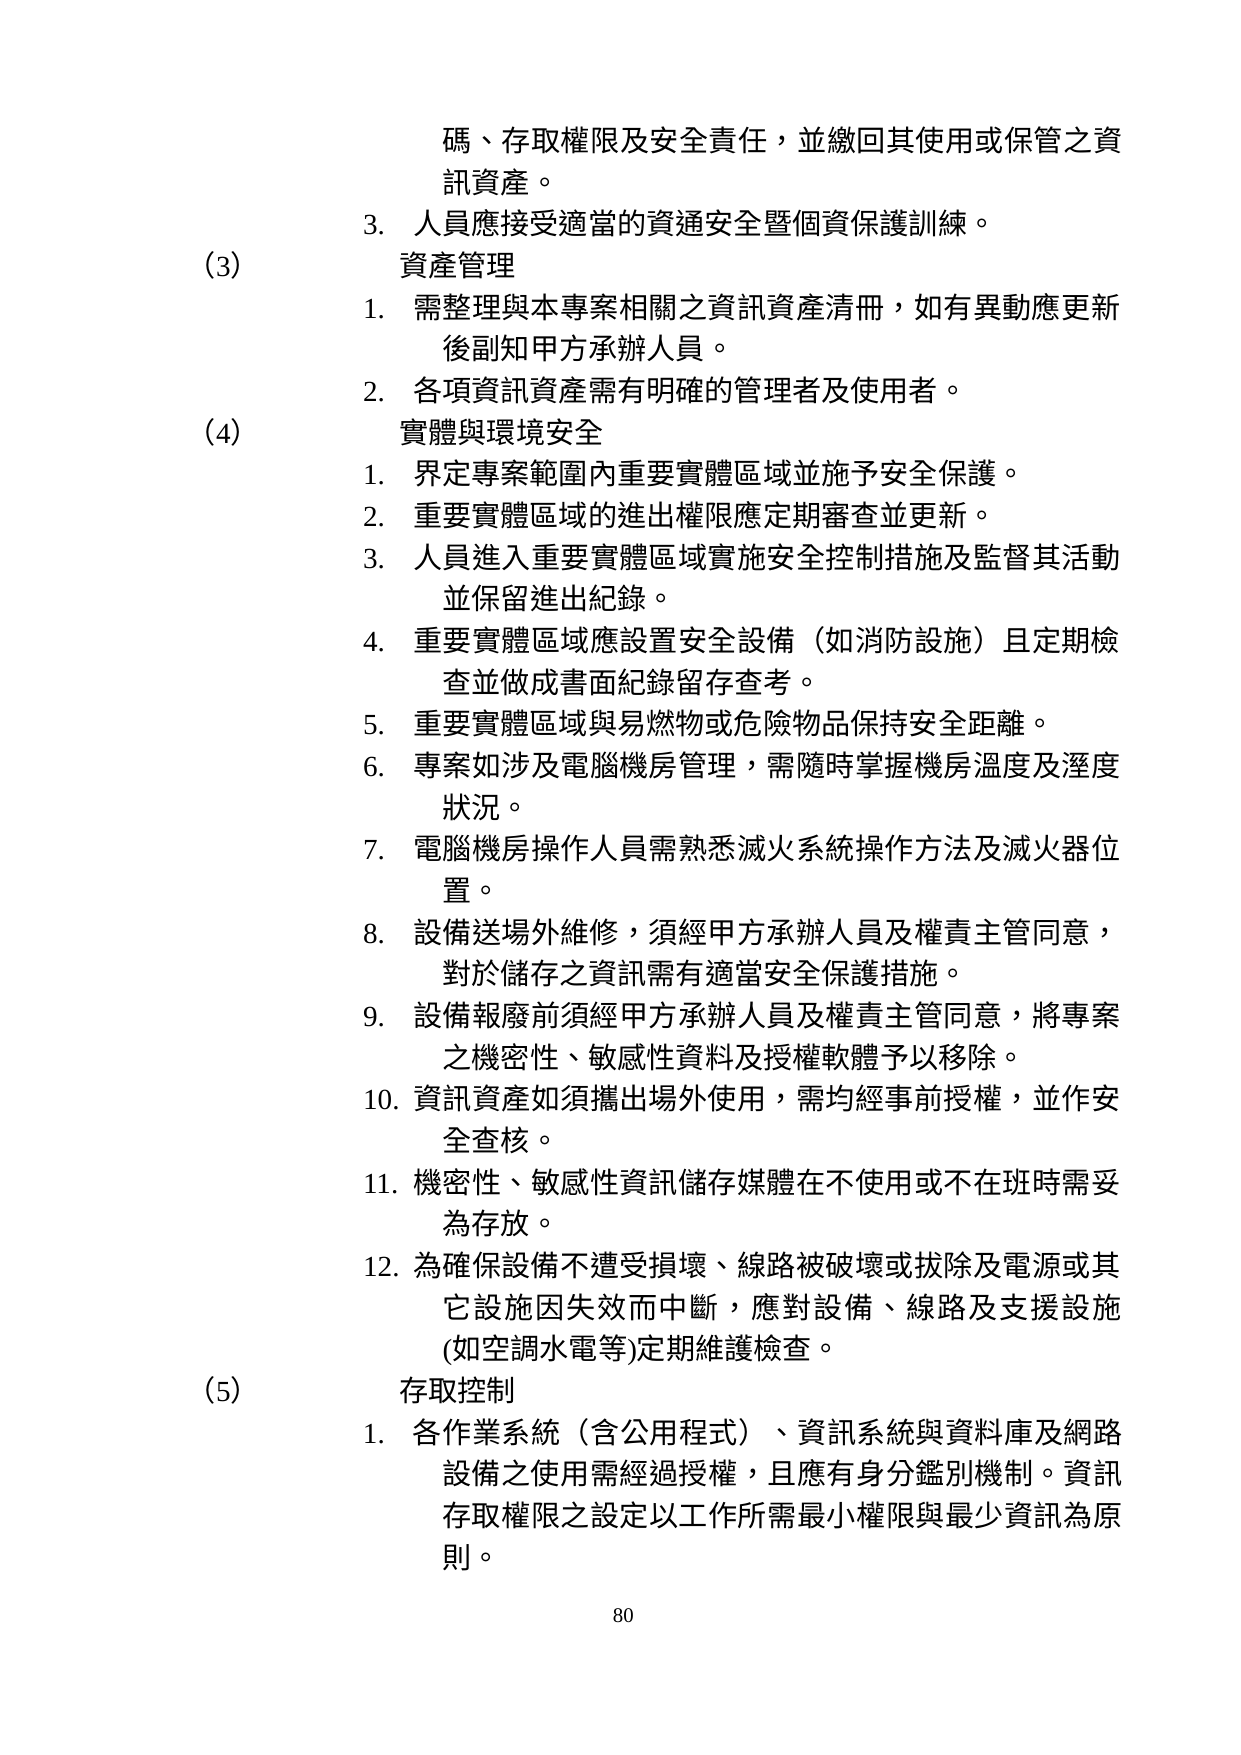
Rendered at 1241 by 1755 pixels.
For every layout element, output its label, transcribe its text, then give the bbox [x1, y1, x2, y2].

list 電腦機房操作人員需熟悉滅火系統操作方法及滅火器位置。 [363, 826, 1122, 910]
list 需整理與本專案相關之資訊資產清冊，如有異動應更新後副知甲方承辦人員。 [363, 285, 1122, 368]
list 重要實體區域與易燃物或危險物品保持安全距離。 [363, 701, 1122, 743]
list 設備送場外維修，須經甲方承辦人員及權責主管同意，對於儲存之資訊需有適當安全保護措施。 [363, 910, 1122, 993]
list 設備報廢前須經甲方承辦人員及權責主管同意，將專案之機密性、敏感性資料及授權軟體予以移除。 [363, 993, 1122, 1076]
list 實體與環境安全 [187, 410, 1122, 451]
list 專案如涉及電腦機房管理，需隨時掌握機房溫度及溼度狀況。 [363, 743, 1122, 826]
list 資產管理 [187, 243, 1122, 285]
list 存取控制 [187, 1368, 1122, 1410]
list 重要實體區域應設置安全設備（如消防設施）且定期檢查並做成書面紀錄留存查考。 [363, 618, 1122, 701]
list 機密性、敏感性資訊儲存媒體在不使用或不在班時需妥為存放。 [363, 1160, 1122, 1243]
list 界定專案範圍內重要實體區域並施予安全保護。 [363, 451, 1122, 493]
list 資訊資產如須攜出場外使用，需均經事前授權，並作安全查核。 [363, 1076, 1122, 1160]
list 碼、存取權限及安全責任，並繳回其使用或保管之資訊資產。 [363, 118, 1122, 201]
list 重要實體區域的進出權限應定期審查並更新。 [363, 493, 1122, 535]
list 人員進入重要實體區域實施安全控制措施及監督其活動並保留進出紀錄。 [363, 535, 1122, 618]
list 為確保設備不遭受損壞、線路被破壞或拔除及電源或其它設施因失效而中斷，應對設備、線路及支援設施(如空調水電等)定期維護檢查。 [363, 1243, 1122, 1368]
list 各項資訊資產需有明確的管理者及使用者。 [363, 368, 1122, 410]
list 各作業系統（含公用程式）、資訊系統與資料庫及網路設備之使用需經過授權，且應有身分鑑別機制。資訊存取權限之設定以工作所需最小權限與最少資訊為原則。 [363, 1410, 1122, 1576]
list 人員應接受適當的資通安全暨個資保護訓練。 [363, 201, 1122, 243]
